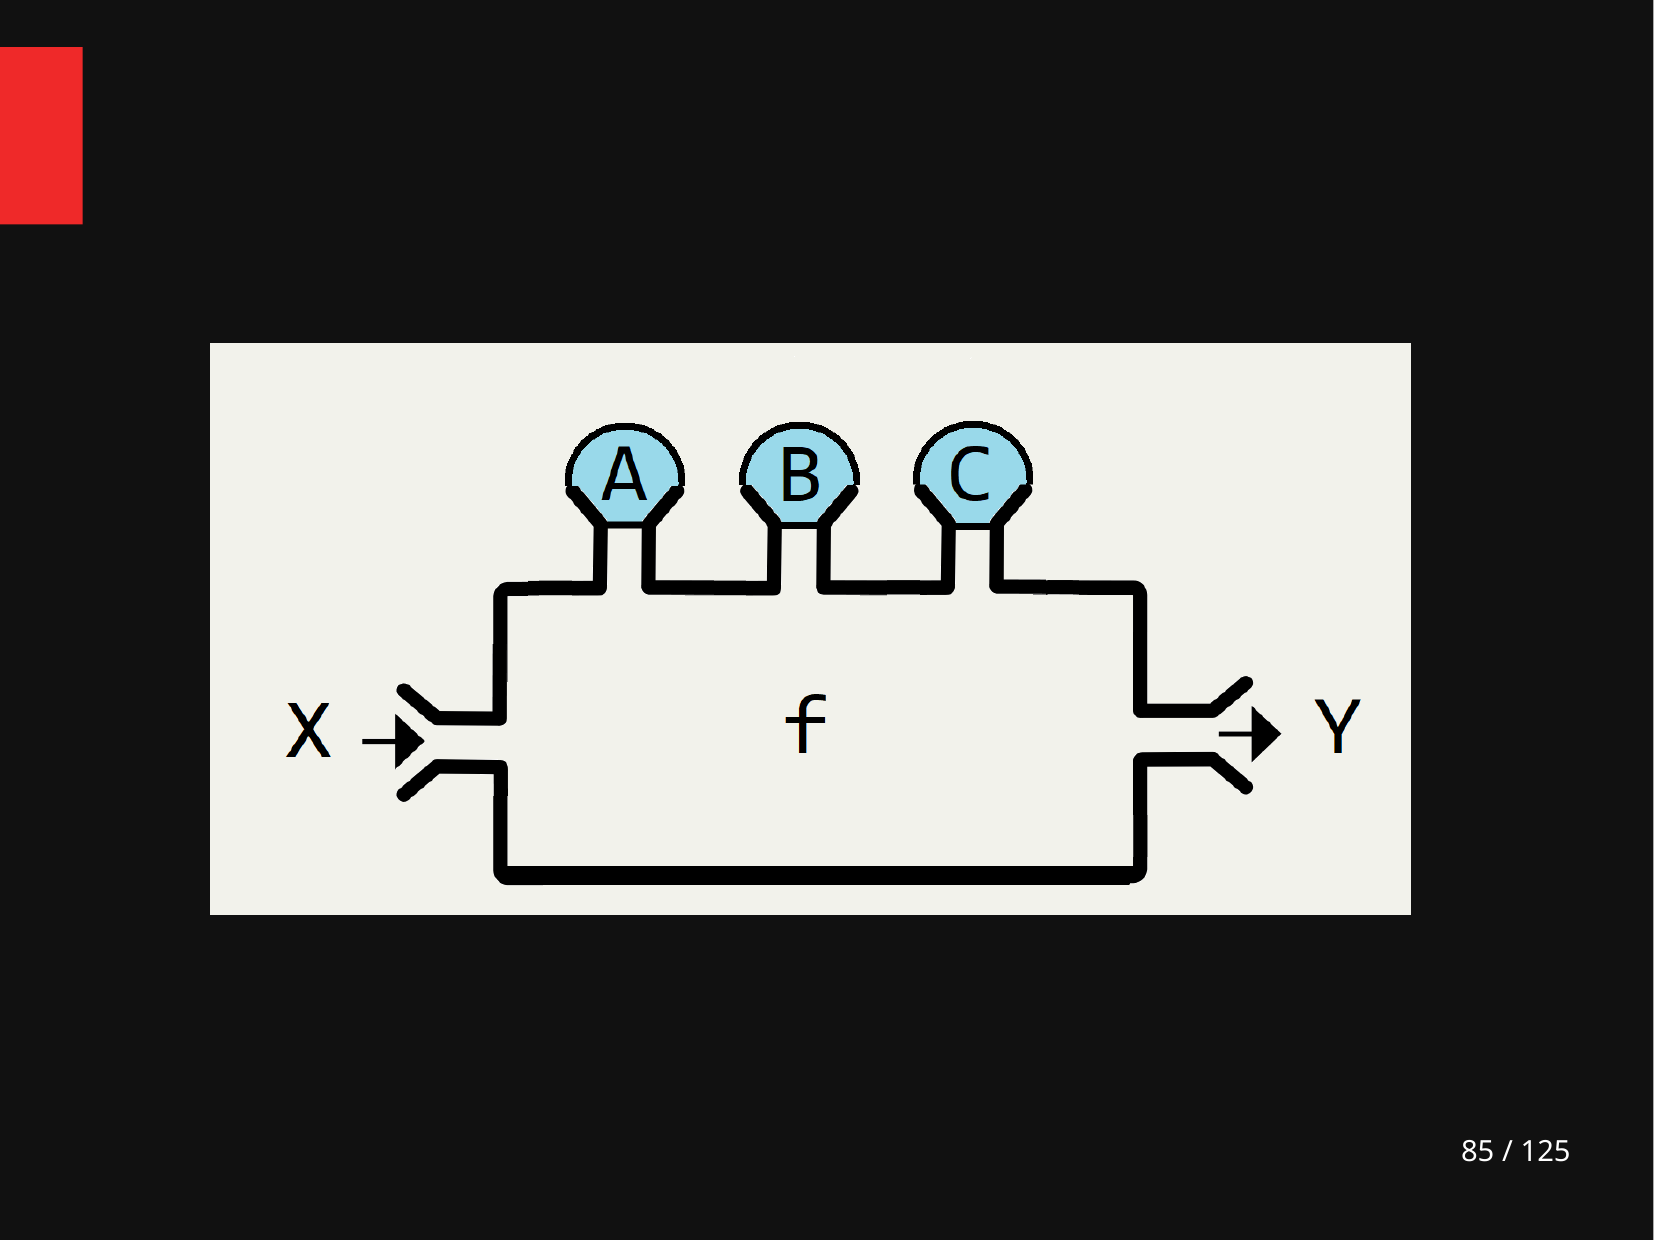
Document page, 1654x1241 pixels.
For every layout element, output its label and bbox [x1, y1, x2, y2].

picture [210, 343, 1411, 916]
